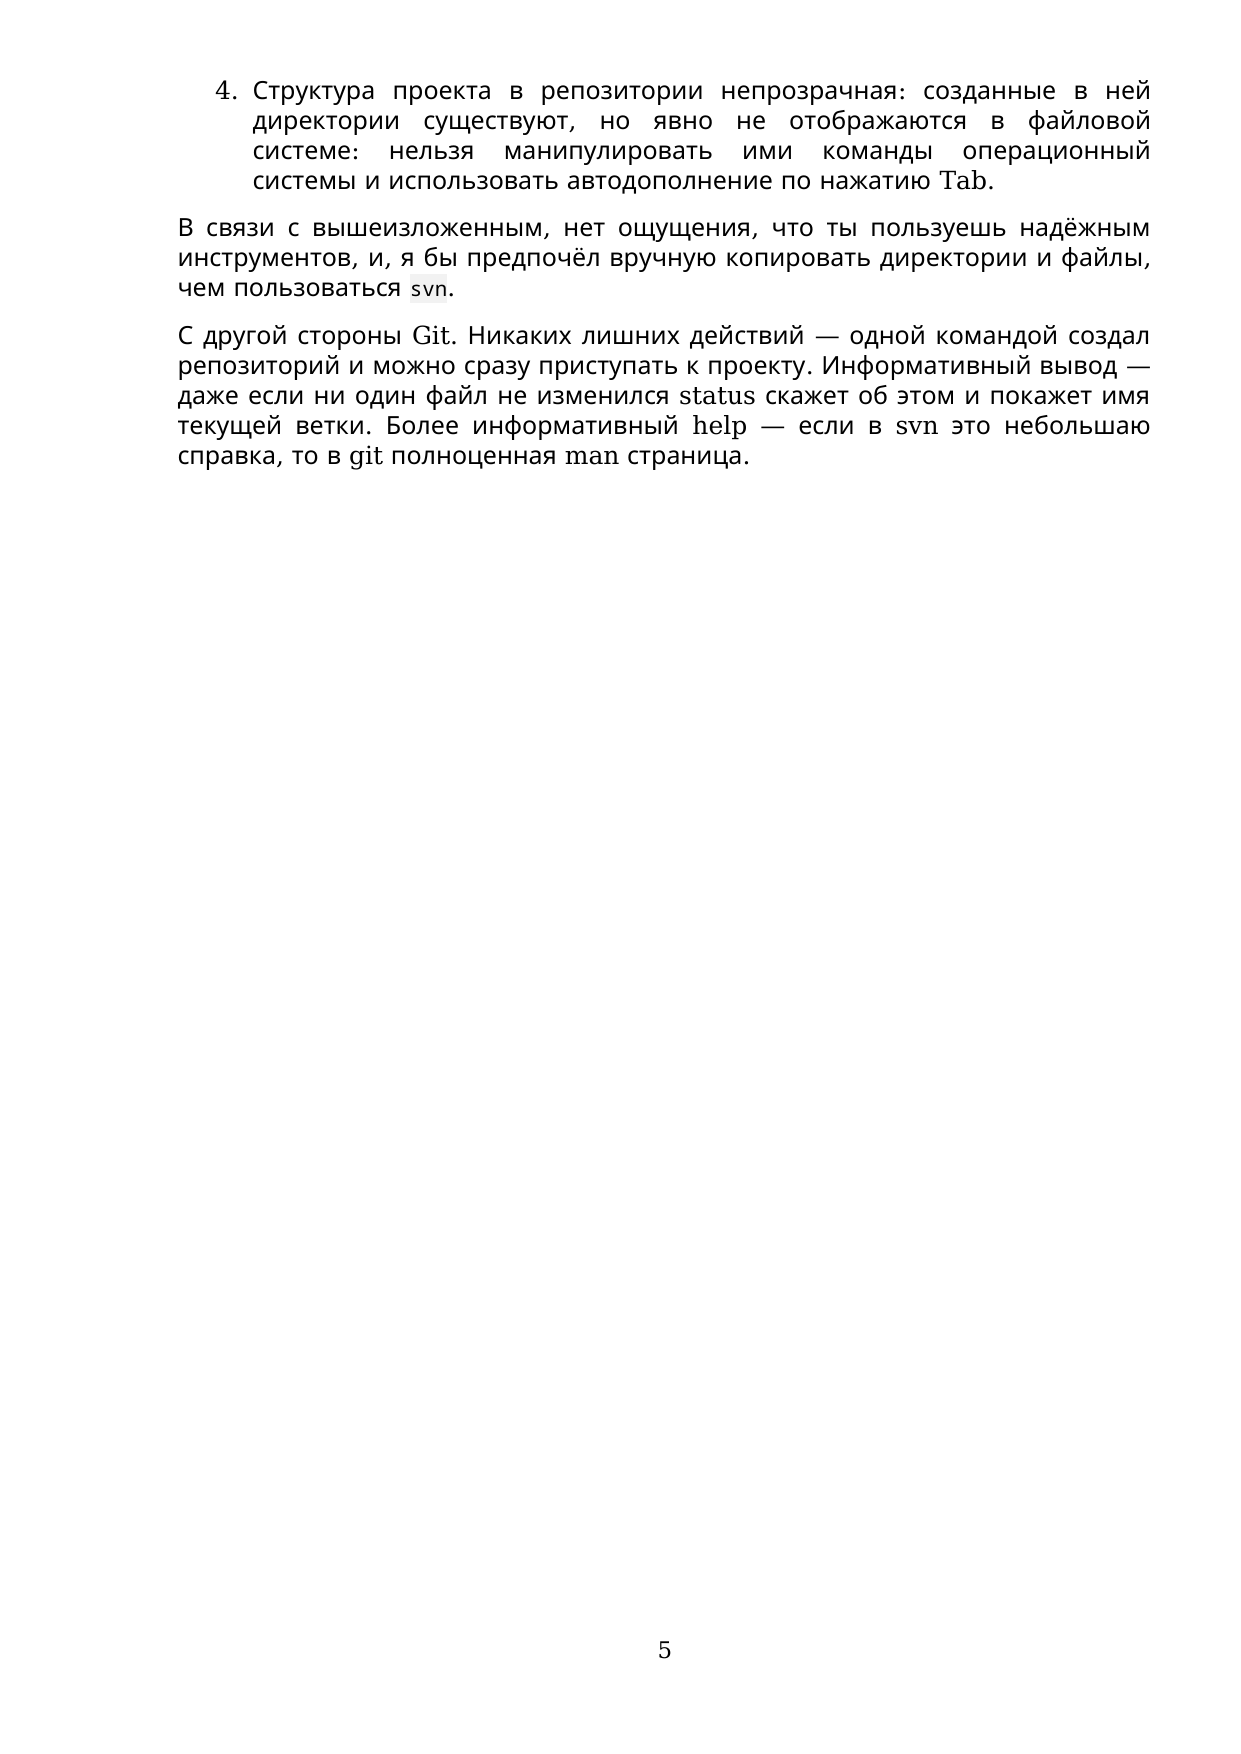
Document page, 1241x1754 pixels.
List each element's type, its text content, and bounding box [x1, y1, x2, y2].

text С другой стороны Git. Никаких лишних действий — одной командой создал репозиторий и можно сразу приступать к проекту. Информативный вывод — даже если ни один файл не изменился status скажет об этом и покажет имя текущей ветки. Более информативный help — если в svn это небольшаю справка, то в git полноценная man страница. [177, 319, 1152, 469]
list Структура проекта в репозитории непрозрачная: созданные в ней директории существуют, но явно не отображаются в файловой системе: нельзя манипулировать ими команды операционный системы и использовать автодополнение по нажатию Tab. [215, 75, 1152, 195]
text В связи с вышеизложенным, нет ощущения, что ты пользуешь надёжным инструментов, и, я бы предпочёл вручную копировать директории и файлы, чем пользоваться svn. [177, 212, 1152, 303]
